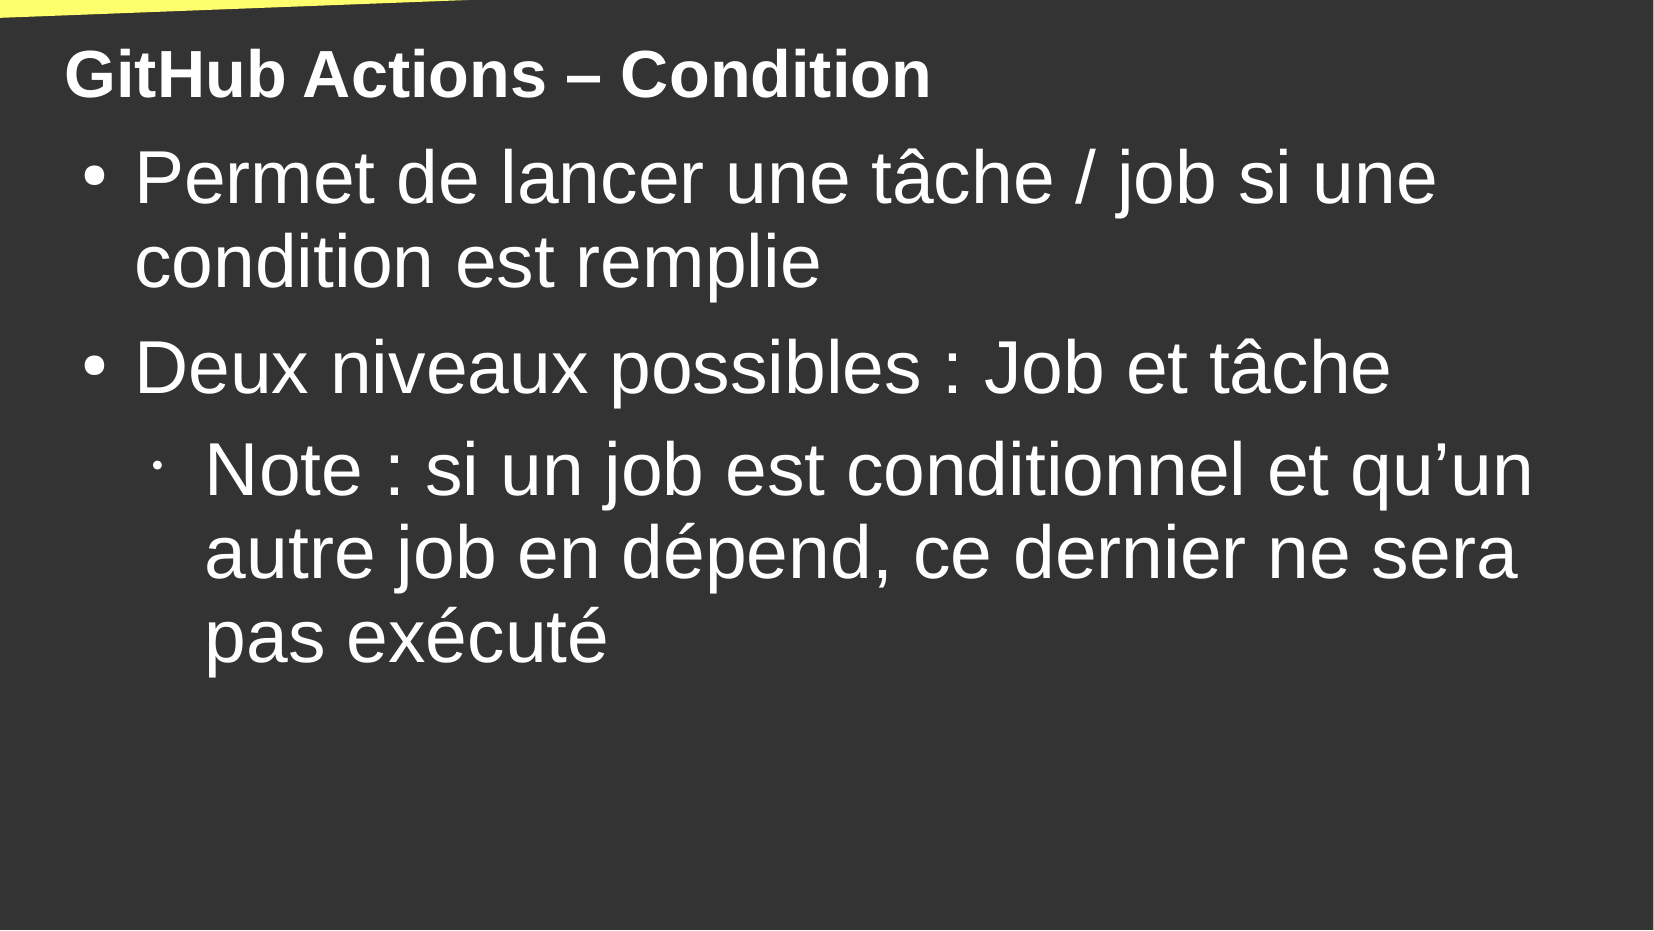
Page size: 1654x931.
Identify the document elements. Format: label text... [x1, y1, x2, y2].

list Permet de lancer une tâche / job si une condition est remplie Deux niveaux possibles : Job et tâche Note : si un job est conditionnel et qu’un autre job en dépend, ce dernier ne sera pas exécuté [63, 135, 1542, 721]
title GitHub Actions – Condition [64, 37, 1577, 119]
text_box [0, 0, 468, 18]
